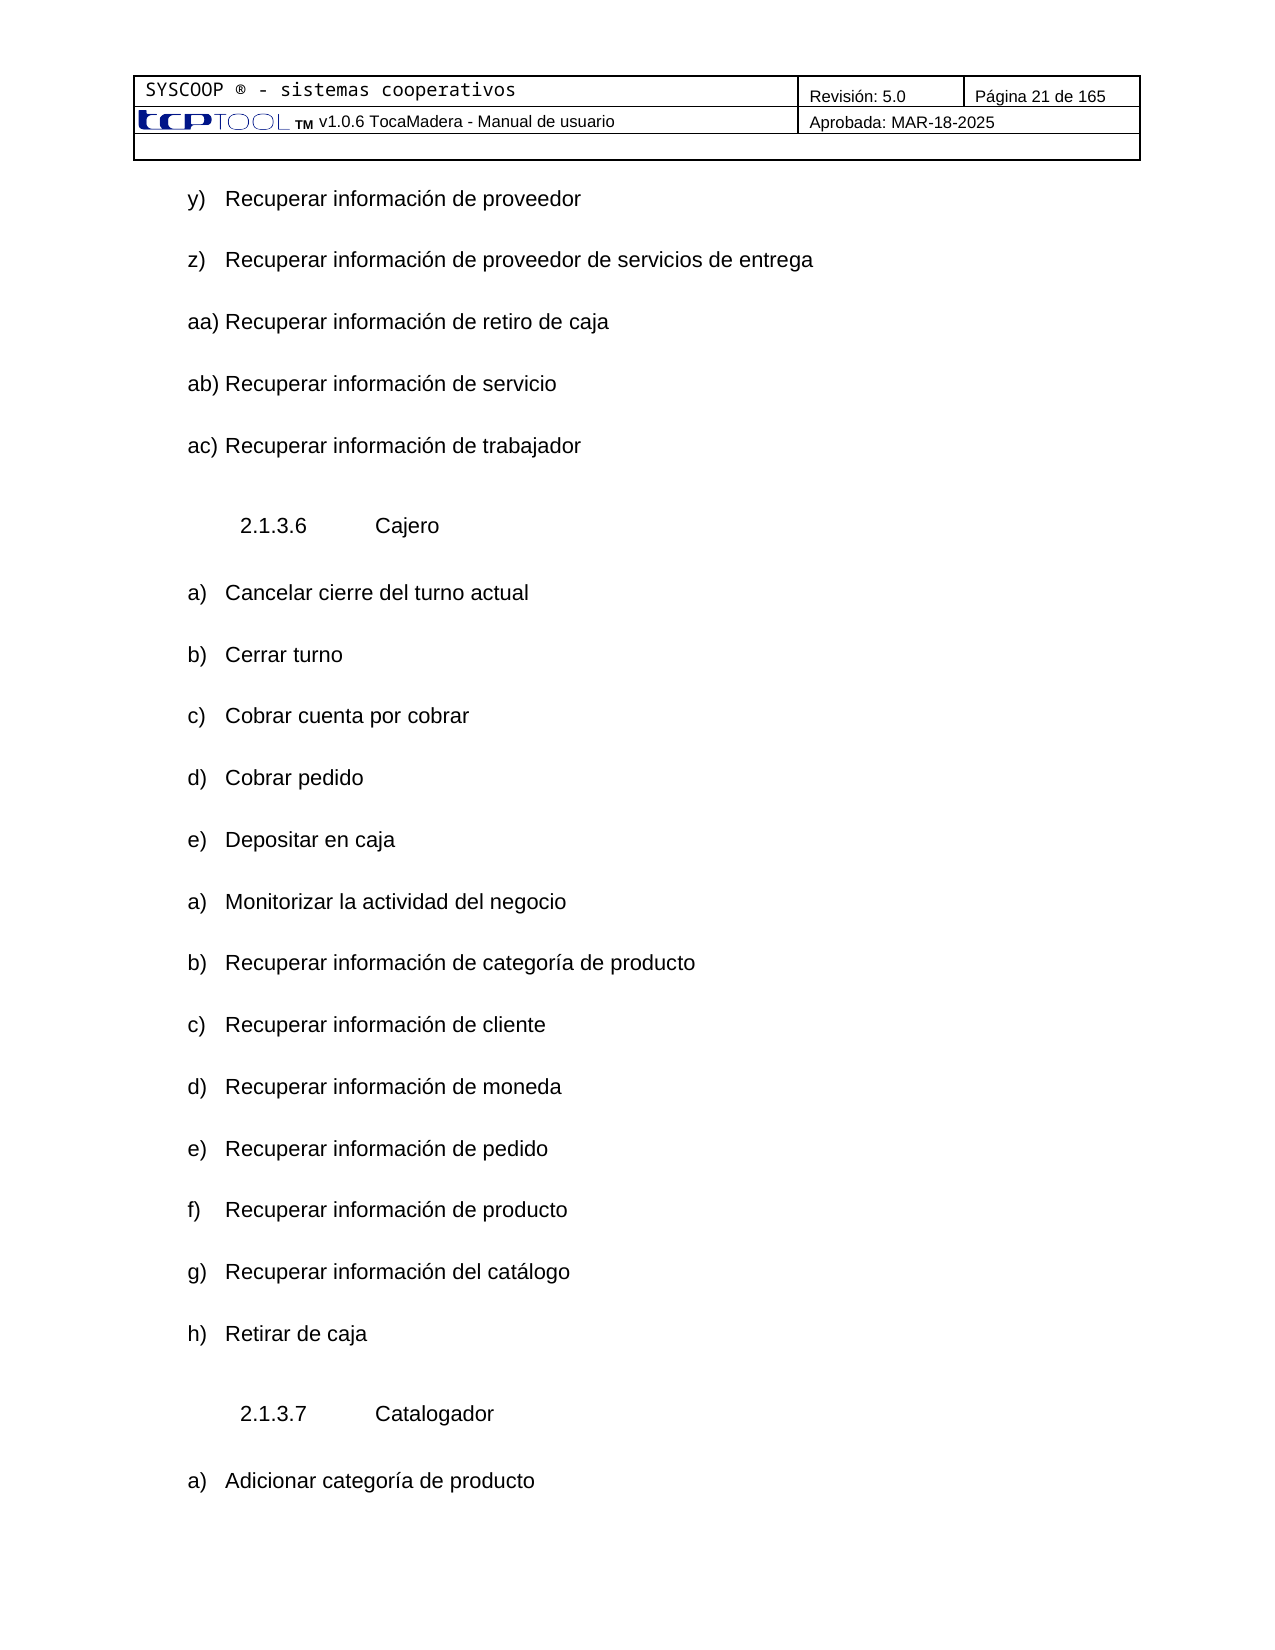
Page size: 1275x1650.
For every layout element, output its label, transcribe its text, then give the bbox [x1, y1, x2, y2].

list Adicionar categoría de producto [187, 1468, 1125, 1493]
list Recuperar información de retiro de caja [187, 309, 1125, 334]
list Cerrar turno [187, 641, 1125, 667]
list Cancelar cierre del turno actual [187, 580, 1125, 605]
list Recuperar información de proveedor [187, 186, 1125, 211]
list Cobrar cuenta por cobrar [187, 703, 1125, 728]
list Recuperar información de proveedor de servicios de entrega [187, 247, 1125, 273]
list Recuperar información de producto [187, 1197, 1125, 1223]
list Recuperar información del catálogo [187, 1259, 1125, 1284]
list Recuperar información de servicio [187, 371, 1125, 396]
subtitle Catalogador [240, 1401, 1125, 1426]
list Recuperar información de trabajador [187, 433, 1125, 458]
list Monitorizar la actividad del negocio [187, 888, 1125, 914]
list Cobrar pedido [187, 765, 1125, 790]
list Retirar de caja [187, 1321, 1125, 1346]
picture [138, 110, 290, 130]
list Depositar en caja [187, 827, 1125, 852]
list Recuperar información de categoría de producto [187, 950, 1125, 976]
list Recuperar información de pedido [187, 1136, 1125, 1161]
subtitle Cajero [240, 512, 1125, 538]
list Recuperar información de cliente [187, 1012, 1125, 1037]
list Recuperar información de moneda [187, 1074, 1125, 1099]
